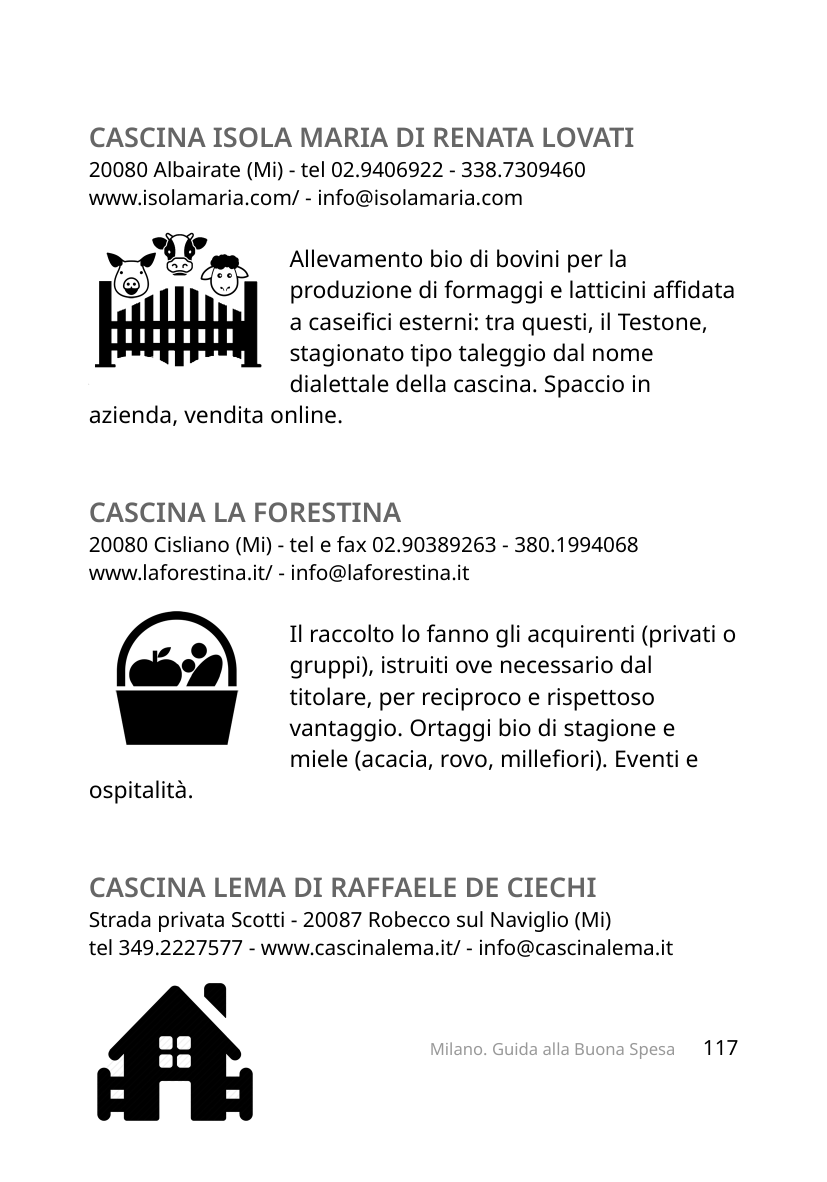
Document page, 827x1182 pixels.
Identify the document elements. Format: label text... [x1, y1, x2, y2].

title Cascina La Forestina [88, 493, 738, 530]
picture [88, 586, 266, 764]
text Il raccolto lo fanno gli acquirenti (privati o gruppi), istruiti ove necessario dal titolare, per reciproco e rispettoso vantaggio. Ortaggi bio di stagione e miele (acacia, rovo, millefiori). Eventi e ospitalità. [88, 618, 738, 806]
text 20080 Cisliano (Mi) - tel e fax 02.90389263 - 380.1994068 www.laforestina.it/ - info@laforestina.it [88, 530, 738, 587]
text Strada privata Scotti - 20087 Robecco sul Naviglio (Mi) [88, 905, 738, 933]
picture [88, 211, 266, 389]
text 20080 Albairate (Mi) - tel 02.9406922 - 338.7309460 www.isolamaria.com/ - info@isolamaria.com [88, 155, 738, 212]
text Allevamento bio di bovini per la produzione di formaggi e latticini affidata a caseifici esterni: tra questi, il Testone, stagionato tipo taleggio dal nome dialettale della cascina. Spaccio in azienda, vendita online. [88, 243, 738, 431]
title Cascina Isola Maria di Renata Lovati [88, 118, 738, 155]
title Cascina Lema di Raffaele De Ciechi [88, 868, 738, 905]
picture [88, 961, 266, 1139]
text tel 349.2227577 - www.cascinalema.it/ - info@cascinalema.it [88, 933, 738, 962]
